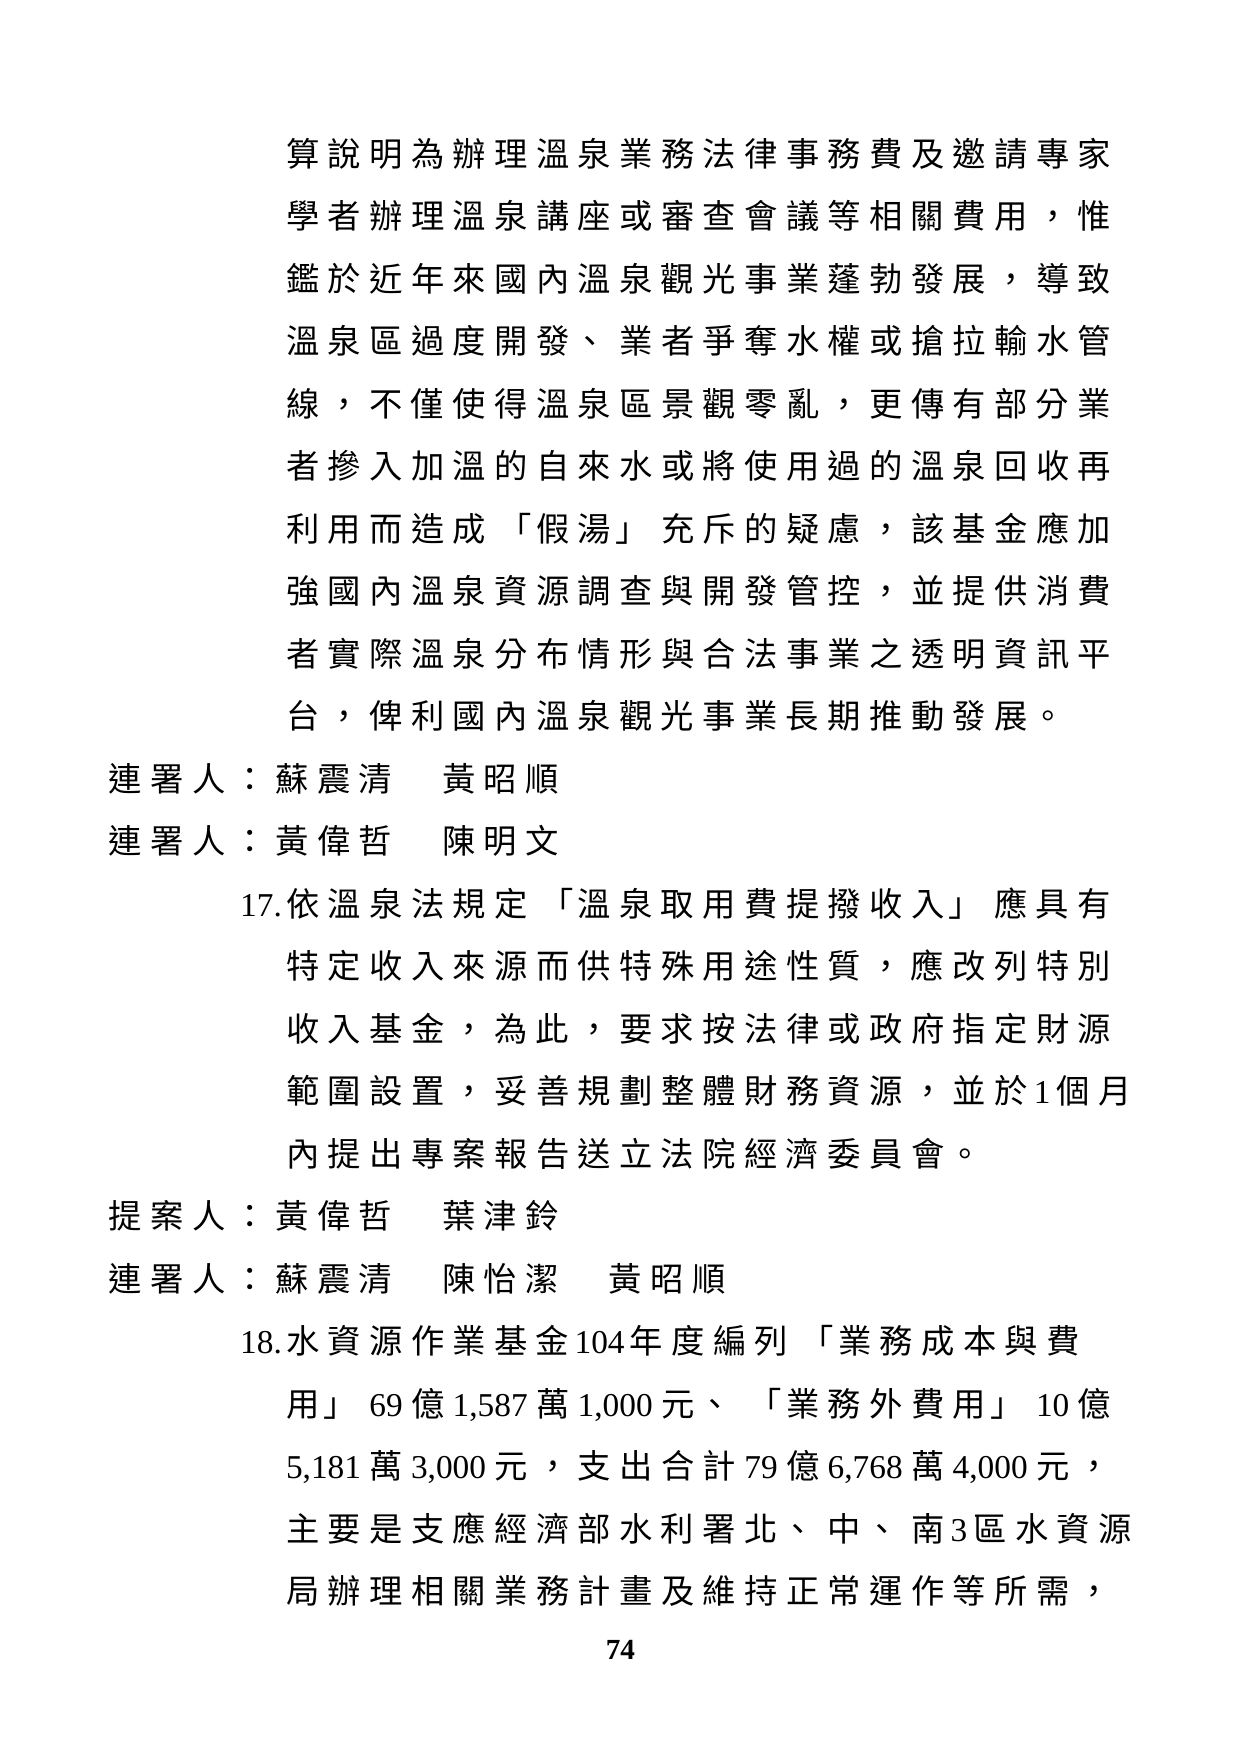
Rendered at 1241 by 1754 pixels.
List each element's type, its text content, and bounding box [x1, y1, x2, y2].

text 18.水資源作業基金104年度編列「業務成本與費用」69億1,587萬1,000元、「業務外費用」10億5,181萬3,000元，支出合計79億6,768萬4,000元，主要是支應經濟部水利署北、中、南3區水資源局辦理相關業務計畫及維持正常運作等所需， [236, 1298, 1136, 1610]
text 算說明為辦理溫泉業務法律事務費及邀請專家學者辦理溫泉講座或審查會議等相關費用，惟鑑於近年來國內溫泉觀光事業蓬勃發展，導致溫泉區過度開發、業者爭奪水權或搶拉輸水管線，不僅使得溫泉區景觀零亂，更傳有部分業者摻入加溫的自來水或將使用過的溫泉回收再利用而造成「假湯」充斥的疑慮，該基金應加強國內溫泉資源調查與開發管控，並提供消費者實際溫泉分布情形與合法事業之透明資訊平台，俾利國內溫泉觀光事業長期推動發展。 [236, 110, 1136, 735]
text 連署人：蘇震清 黃昭順 [104, 735, 1049, 798]
text 連署人：蘇震清 陳怡潔 黃昭順 [104, 1235, 1049, 1298]
text 提案人：黃偉哲 葉津鈴 [104, 1173, 1049, 1235]
text 連署人：黃偉哲 陳明文 [104, 798, 1049, 860]
text 17.依溫泉法規定「溫泉取用費提撥收入」應具有特定收入來源而供特殊用途性質，應改列特別收入基金，為此，要求按法律或政府指定財源範圍設置，妥善規劃整體財務資源，並於1個月內提出專案報告送立法院經濟委員會。 [236, 860, 1136, 1173]
